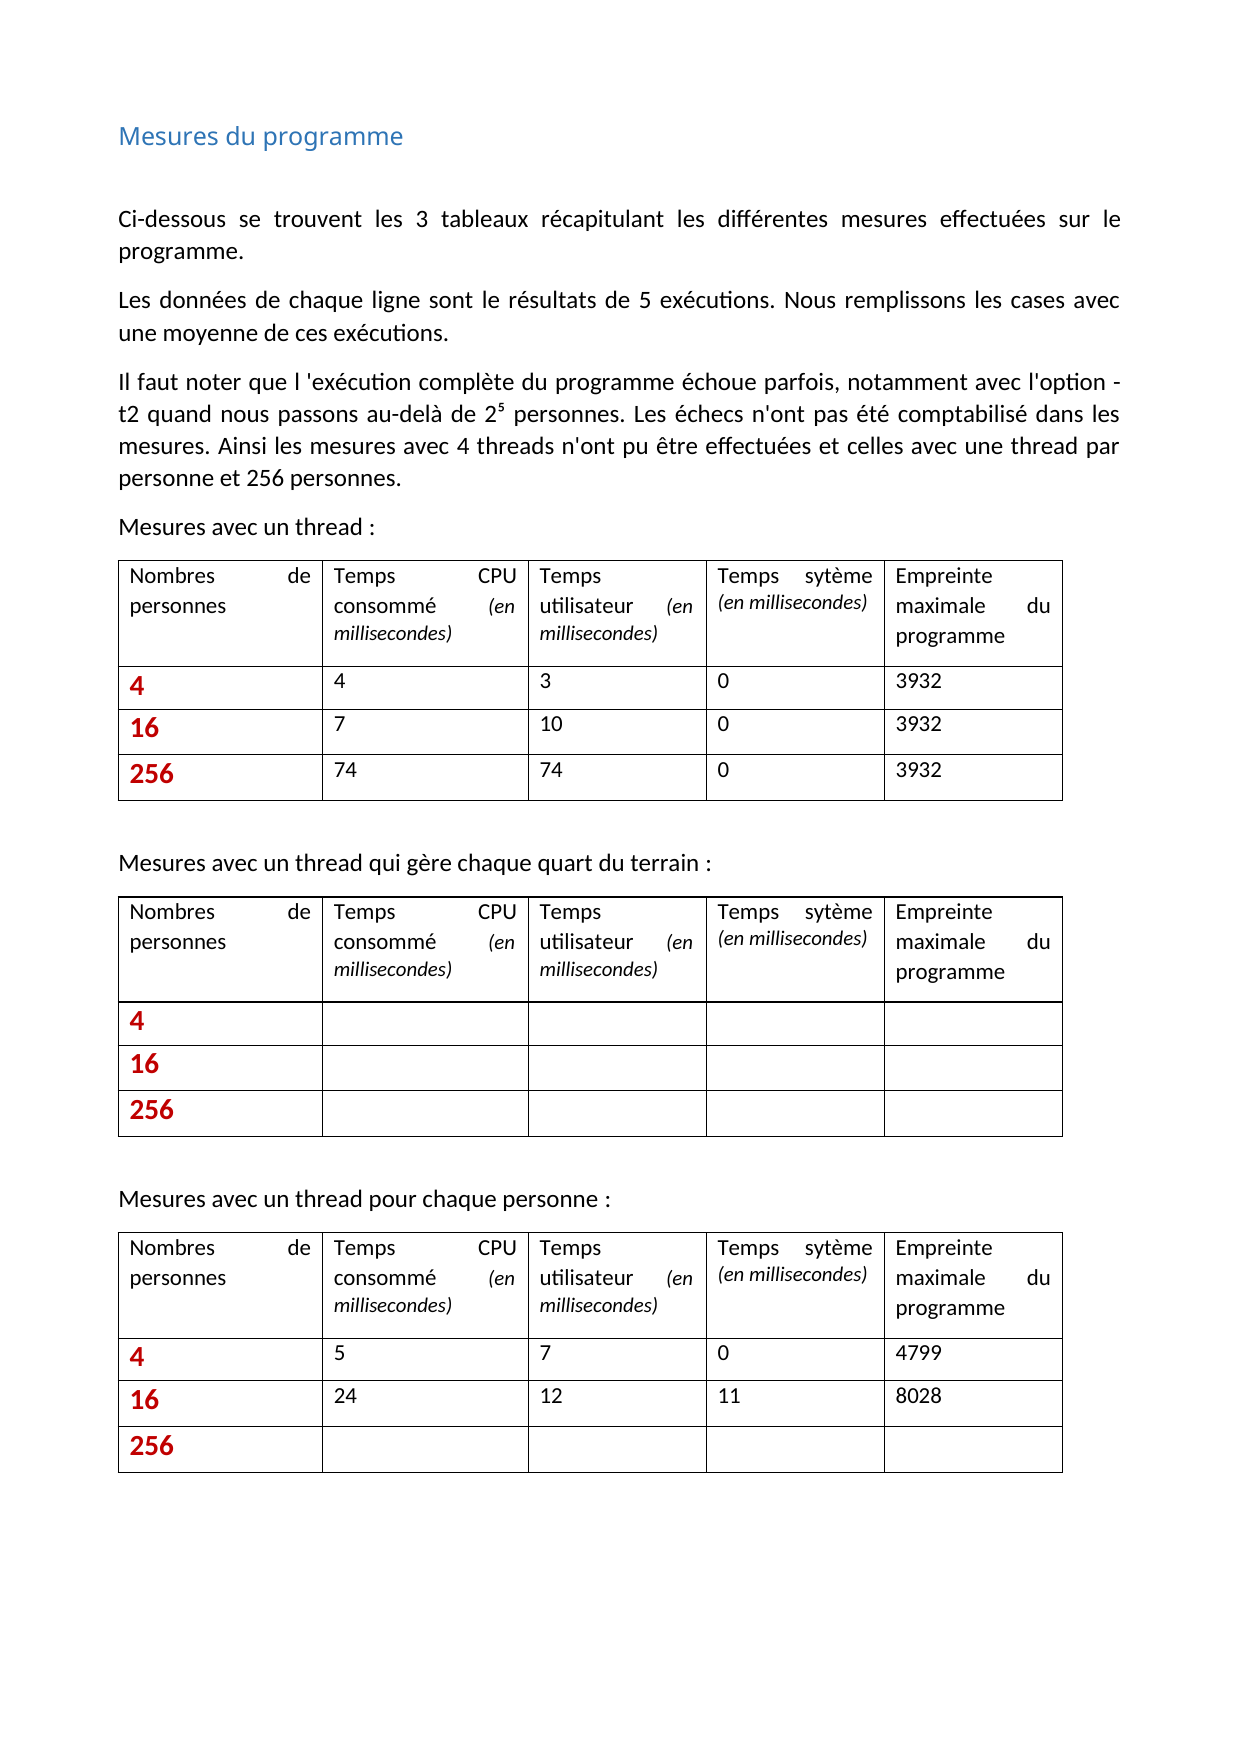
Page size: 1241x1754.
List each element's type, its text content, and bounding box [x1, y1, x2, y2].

table_header Empreinte maximale du programme [885, 1233, 1062, 1337]
subtitle Mesures du programme [118, 118, 1122, 152]
table_cell 3932 [885, 755, 1062, 800]
table_cell 7 [323, 710, 528, 754]
table_cell 3932 [885, 710, 1062, 754]
table_cell 3932 [885, 667, 1062, 708]
table_header Temps utilisateur (en millisecondes) [529, 561, 706, 666]
table_cell 74 [323, 755, 528, 800]
table_cell 4799 [885, 1339, 1062, 1380]
table_cell [529, 1091, 706, 1136]
table_cell [529, 1046, 706, 1090]
table_cell [885, 1427, 1062, 1472]
table_header Temps CPU consommé (en millisecondes) [323, 561, 528, 666]
table_cell 7 [529, 1339, 706, 1380]
table_cell 4 [119, 667, 322, 708]
table_header Temps sytème (en millisecondes) [707, 1233, 884, 1337]
table_cell [323, 1046, 528, 1090]
table_cell 74 [529, 755, 706, 800]
table_cell 16 [119, 1046, 322, 1090]
table_cell 24 [323, 1381, 528, 1426]
table_cell 8028 [885, 1381, 1062, 1426]
table_cell 16 [119, 710, 322, 754]
table_cell 0 [707, 1339, 884, 1380]
table_cell [707, 1427, 884, 1472]
table_cell 4 [323, 667, 528, 708]
table_cell 0 [707, 710, 884, 754]
table_cell [707, 1091, 884, 1136]
table_cell 12 [529, 1381, 706, 1426]
table_header Temps CPU consommé (en millisecondes) [323, 1233, 528, 1337]
table_cell [885, 1091, 1062, 1136]
table_cell 0 [707, 667, 884, 708]
table_header Nombres de personnes [119, 1233, 322, 1337]
text Mesures avec un thread pour chaque personne : [118, 1183, 1122, 1214]
text Mesures avec un thread : [118, 511, 1122, 542]
table_cell 4 [119, 1003, 322, 1044]
table_cell [707, 1003, 884, 1044]
table_header Temps utilisateur (en millisecondes) [529, 1233, 706, 1337]
table_cell 256 [119, 1427, 322, 1472]
text Mesures avec un thread qui gère chaque quart du terrain : [118, 847, 1122, 878]
table_cell [707, 1046, 884, 1090]
text Il faut noter que l 'exécution complète du programme échoue parfois, notamment avec l'option -t2 quand nous passons au-delà de 2⁵ personnes. Les échecs n'ont pas été comptabilisé dans les mesures. Ainsi les mesures avec 4 threads n'ont pu être effectuées et celles avec une thread par personne et 256 personnes. [118, 366, 1122, 493]
table_cell [323, 1091, 528, 1136]
text Ci-dessous se trouvent les 3 tableaux récapitulant les différentes mesures effectuées sur le programme. [118, 203, 1122, 266]
table_cell 10 [529, 710, 706, 754]
table_header Temps sytème (en millisecondes) [707, 898, 884, 1001]
table_cell [323, 1427, 528, 1472]
table_header Temps utilisateur (en millisecondes) [529, 898, 706, 1001]
table_cell [885, 1046, 1062, 1090]
table_cell 11 [707, 1381, 884, 1426]
table_cell 0 [707, 755, 884, 800]
table_header Nombres de personnes [119, 898, 322, 1001]
table_cell [885, 1003, 1062, 1044]
table_cell [529, 1427, 706, 1472]
table_header Temps CPU consommé (en millisecondes) [323, 898, 528, 1001]
table_header Temps sytème (en millisecondes) [707, 561, 884, 666]
table_cell 256 [119, 1091, 322, 1136]
table_cell 256 [119, 755, 322, 800]
text Les données de chaque ligne sont le résultats de 5 exécutions. Nous remplissons les cases avec une moyenne de ces exécutions. [118, 284, 1122, 347]
table_cell 5 [323, 1339, 528, 1380]
table_cell [529, 1003, 706, 1044]
table_cell 4 [119, 1339, 322, 1380]
table_cell 3 [529, 667, 706, 708]
table_header Empreinte maximale du programme [885, 898, 1062, 1001]
table_header Nombres de personnes [119, 561, 322, 666]
table_header Empreinte maximale du programme [885, 561, 1062, 666]
table_cell [323, 1003, 528, 1044]
table_cell 16 [119, 1381, 322, 1426]
